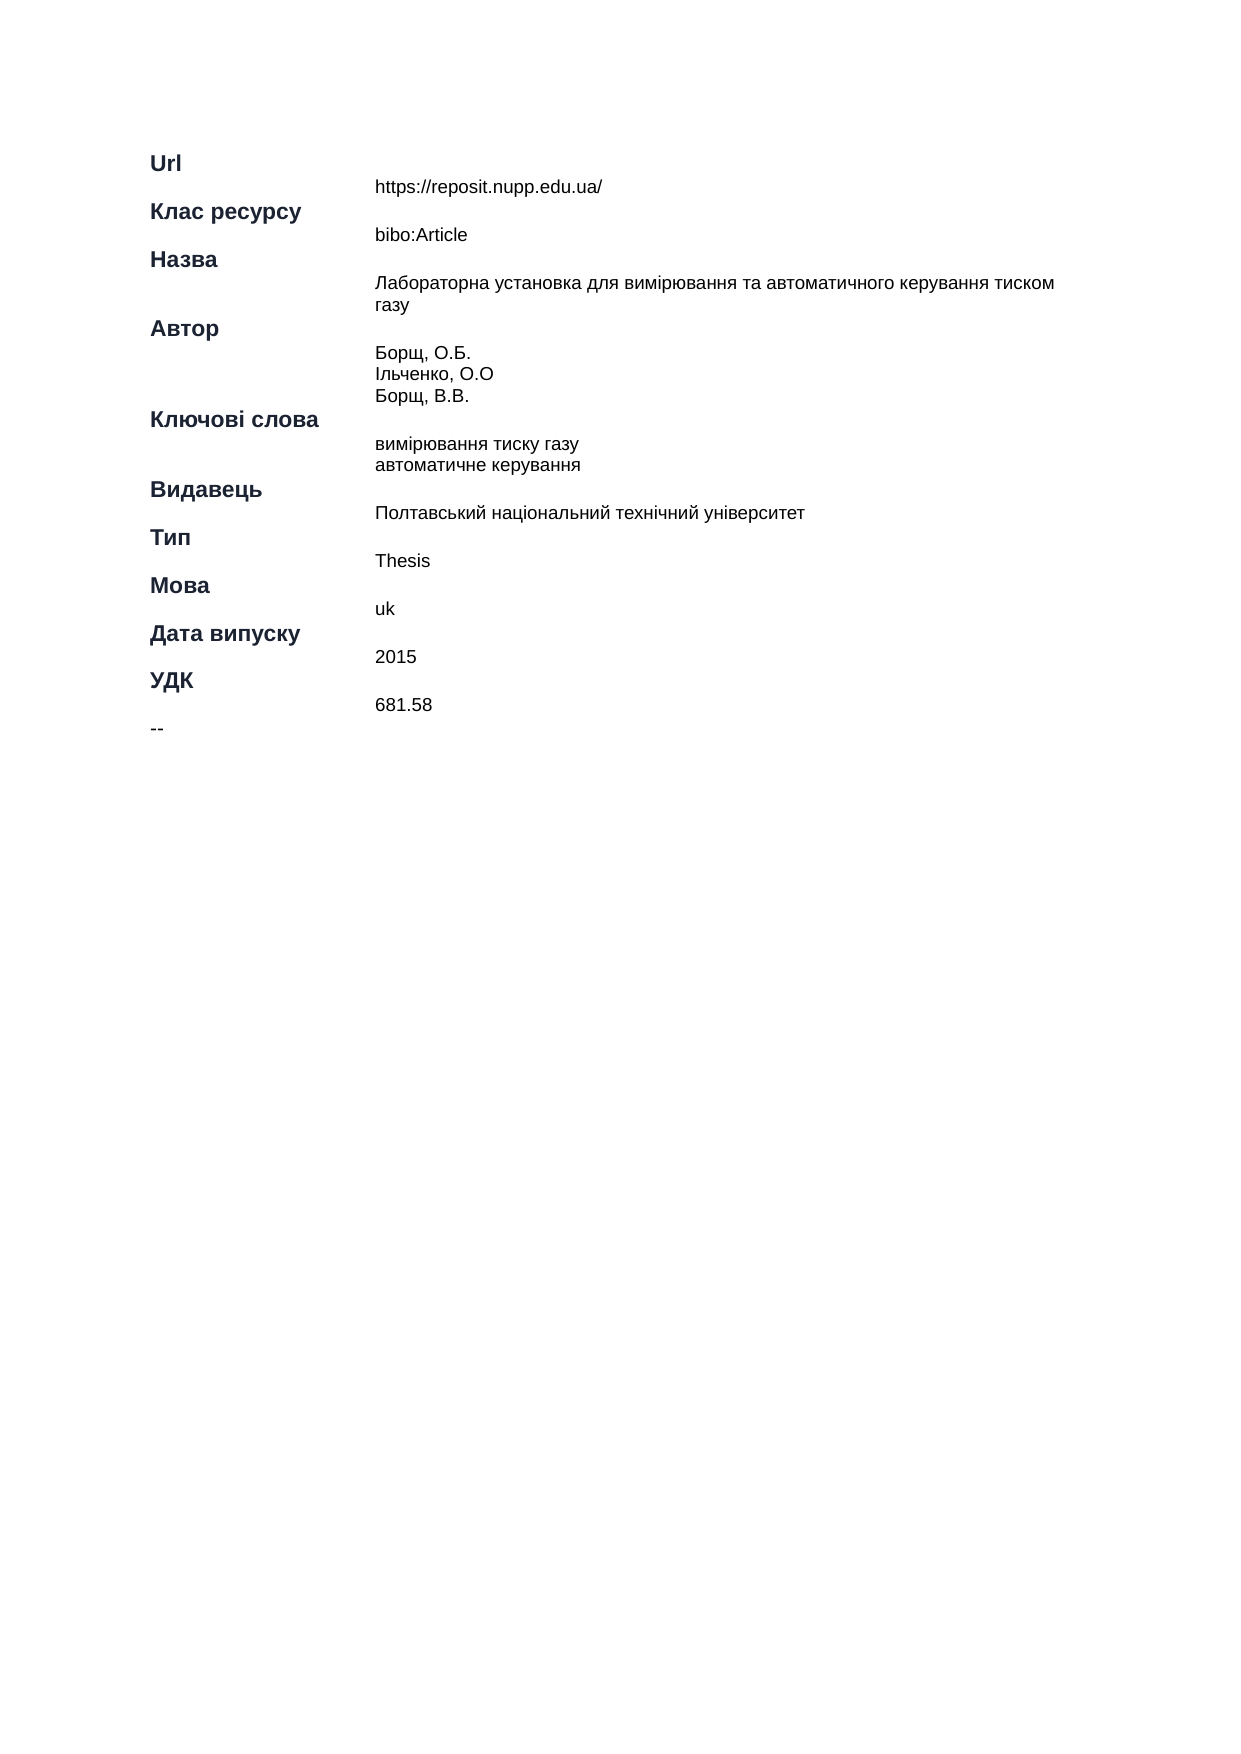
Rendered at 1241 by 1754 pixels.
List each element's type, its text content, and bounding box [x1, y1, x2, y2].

text Полтавський національний технічний університет [375, 502, 1090, 524]
text вимірювання тиску газу [375, 433, 1090, 454]
text Url [150, 150, 1090, 176]
text Борщ, О.Б. [375, 342, 1090, 363]
text 2015 [375, 646, 1090, 667]
text bibo:Article [375, 224, 1090, 246]
text УДК [150, 667, 1090, 694]
text Борщ, В.В. [375, 385, 1090, 406]
text uk [375, 598, 1090, 619]
text Ключові слова [150, 406, 1090, 433]
text Автор [150, 315, 1090, 342]
text 681.58 [375, 694, 1090, 715]
text Видавець [150, 476, 1090, 502]
text Клас ресурсу [150, 198, 1090, 224]
text -- [150, 715, 1090, 739]
text Thesis [375, 550, 1090, 572]
text Назва [150, 246, 1090, 272]
text Мова [150, 572, 1090, 598]
text Ільченко, О.О [375, 363, 1090, 385]
text https://reposit.nupp.edu.ua/ [375, 176, 1090, 198]
text автоматичне керування [375, 454, 1090, 476]
text Лабораторна установка для вимірювання та автоматичного керування тиском газу [375, 272, 1090, 315]
text Тип [150, 524, 1090, 550]
text Дата випуску [150, 619, 1090, 646]
